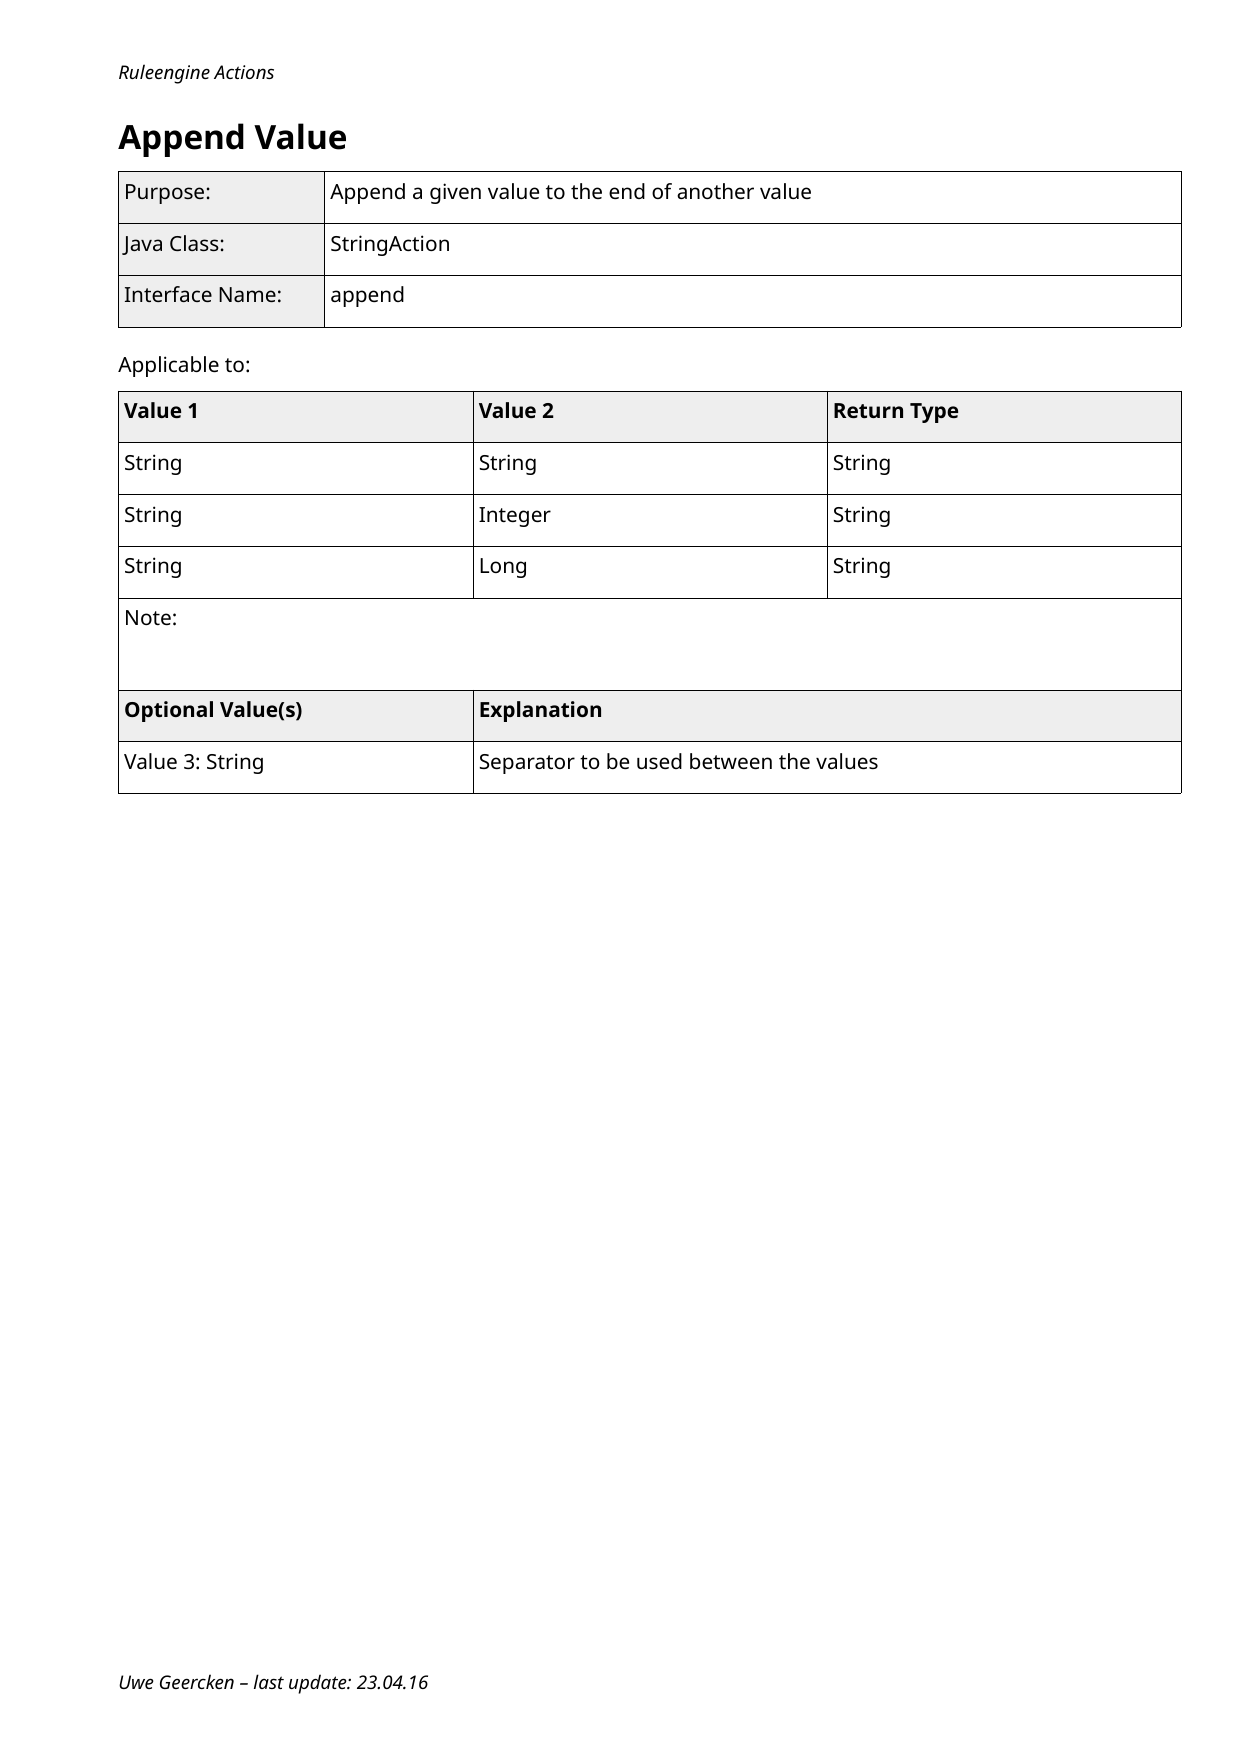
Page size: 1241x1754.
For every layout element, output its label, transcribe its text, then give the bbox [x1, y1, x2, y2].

table_cell Interface Name: [119, 276, 324, 327]
table_header Value 1 [119, 392, 473, 442]
table_cell Optional Value(s) [119, 691, 473, 741]
table_cell append [325, 276, 1181, 327]
table_cell StringAction [325, 224, 1181, 275]
table_cell String [119, 443, 473, 494]
table_cell Java Class: [119, 224, 324, 275]
table_cell String [828, 547, 1181, 598]
table_header Return Type [828, 392, 1181, 442]
table_cell Note: [119, 599, 1181, 689]
text Append Value [118, 114, 1181, 159]
table_cell Value 3: String [119, 742, 473, 793]
table_header Append a given value to the end of another value [325, 172, 1181, 223]
table_cell Explanation [474, 691, 1181, 741]
table_cell String [119, 547, 473, 598]
table_cell Integer [474, 495, 827, 546]
table_cell String [828, 443, 1181, 494]
table_header Purpose: [119, 172, 324, 223]
table_cell String [828, 495, 1181, 546]
table_cell Long [474, 547, 827, 598]
table_cell Separator to be used between the values [474, 742, 1181, 793]
table_cell String [119, 495, 473, 546]
table_header Value 2 [474, 392, 827, 442]
text Applicable to: [118, 350, 1181, 379]
table_cell String [474, 443, 827, 494]
